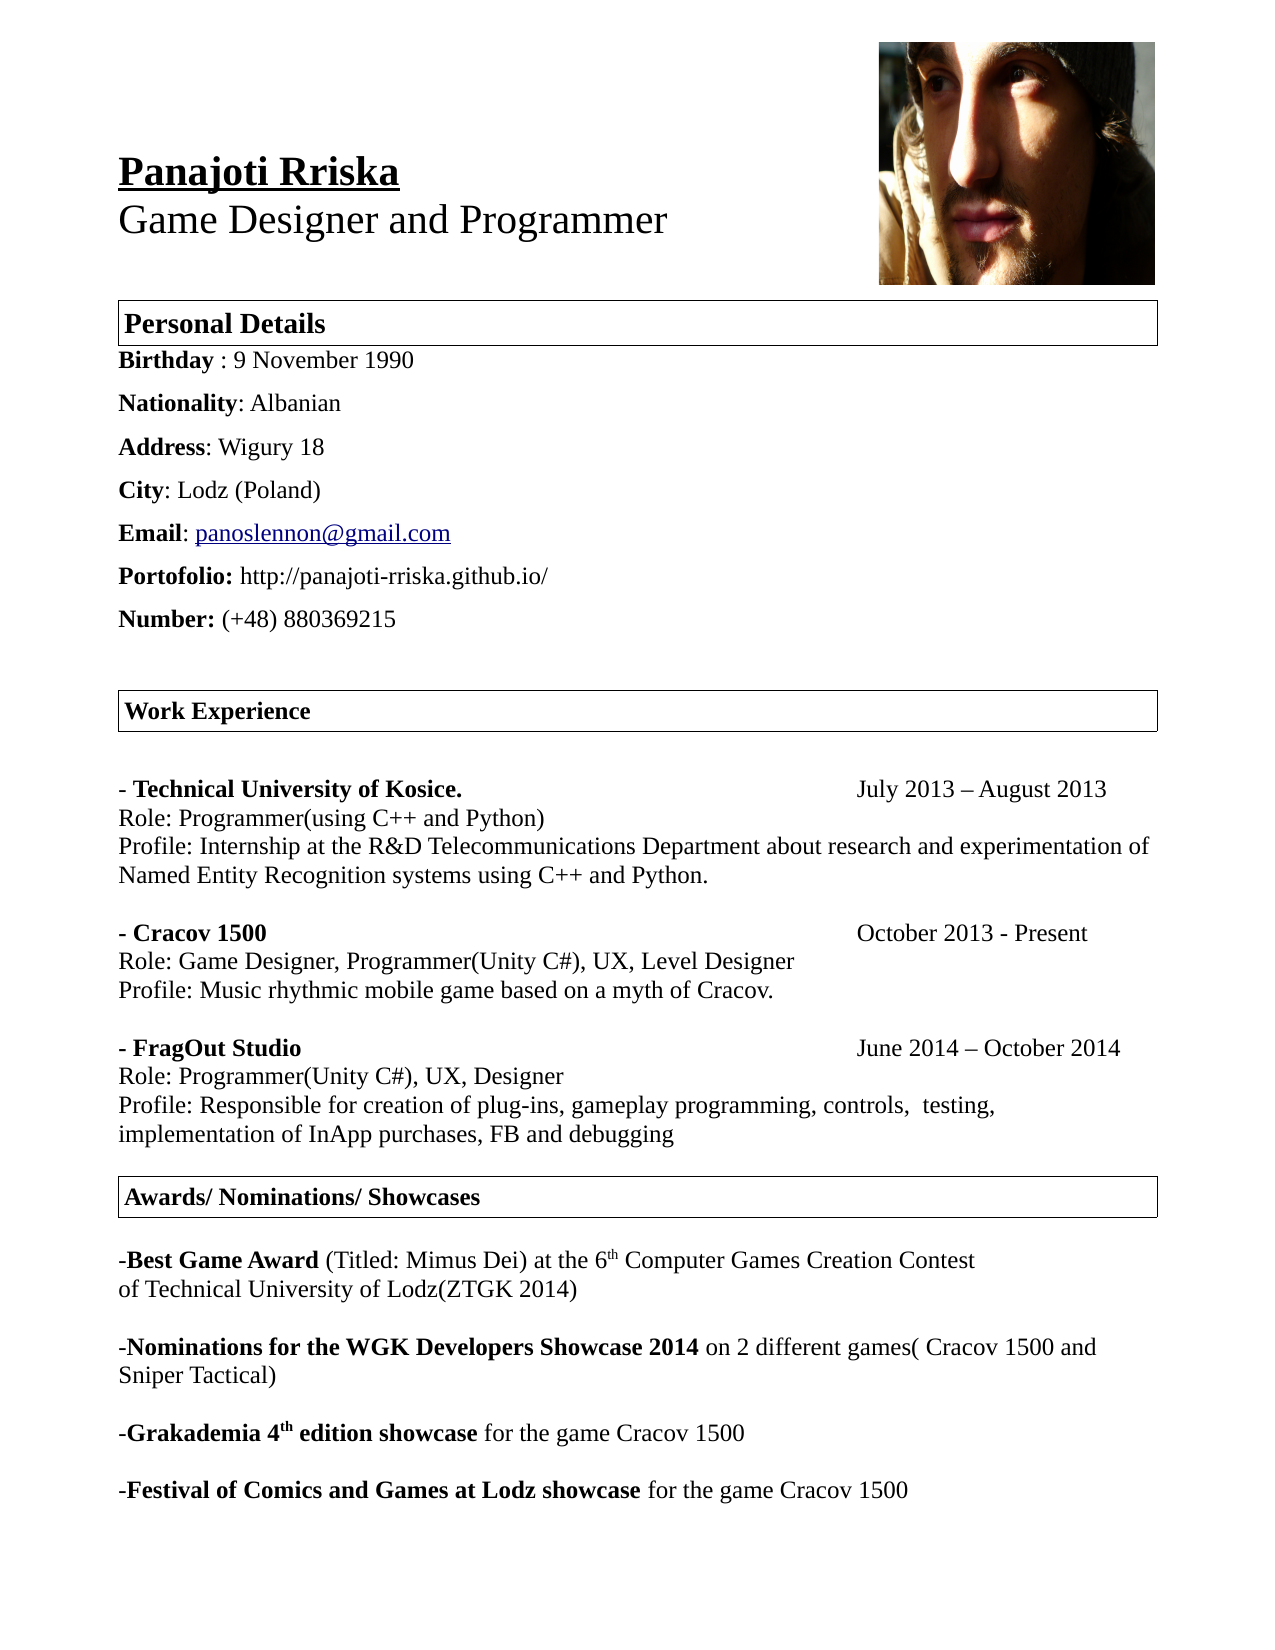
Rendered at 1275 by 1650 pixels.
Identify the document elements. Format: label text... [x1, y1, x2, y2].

text Email: panoslennon@gmail.com [118, 518, 1157, 547]
text Profile: Internship at the R&D Telecommunications Department about research and experimentation of Named Entity Recognition systems using C++ and Python. [118, 831, 1157, 889]
text Nationality: Albanian [118, 388, 1157, 417]
text Number: (+48) 880369215 [118, 604, 1157, 633]
text Profile: Responsible for creation of plug-ins, gameplay programming, controls, testing, implementation of InApp purchases, FB and debugging [118, 1090, 1157, 1148]
text Address: Wigury 18 [118, 432, 1157, 460]
text - Cracov 1500 October 2013 - Present [118, 918, 1157, 946]
text -Grakademia 4th edition showcase for the game Cracov 1500 [118, 1418, 1157, 1447]
text City: Lodz (Poland) [118, 475, 1157, 503]
text -Best Game Award (Titled: Mimus Dei) at the 6th Computer Games Creation Contest [118, 1246, 1157, 1274]
text Profile: Music rhythmic mobile game based on a myth of Cracov. [118, 975, 1157, 1004]
text of Technical University of Lodz(ZTGK 2014) [118, 1274, 1157, 1303]
table_header Awards/ Nominations/ Showcases [119, 1177, 1157, 1217]
text -Nominations for the WGK Developers Showcase 2014 on 2 different games( Cracov 1500 and Sniper Tactical) [118, 1332, 1157, 1389]
text Role: Programmer(using C++ and Python) [118, 803, 1157, 831]
text -Festival of Comics and Games at Lodz showcase for the game Cracov 1500 [118, 1476, 1157, 1504]
text Portofolio: http://panajoti-rriska.github.io/ [118, 561, 1157, 590]
text Role: Programmer(Unity C#), UX, Designer [118, 1061, 1157, 1090]
text Role: Game Designer, Programmer(Unity C#), UX, Level Designer [118, 946, 1157, 975]
text Birthday : 9 November 1990 [118, 346, 1157, 374]
picture [878, 42, 1155, 285]
text - FragOut Studio June 2014 – October 2014 [118, 1033, 1157, 1061]
text Panajoti Rriska [118, 147, 878, 195]
text Game Designer and Programmer [118, 195, 878, 243]
table_header Personal Details [119, 301, 1157, 345]
text - Technical University of Kosice. July 2013 – August 2013 [118, 774, 1157, 803]
table_header Work Experience [119, 691, 1157, 731]
